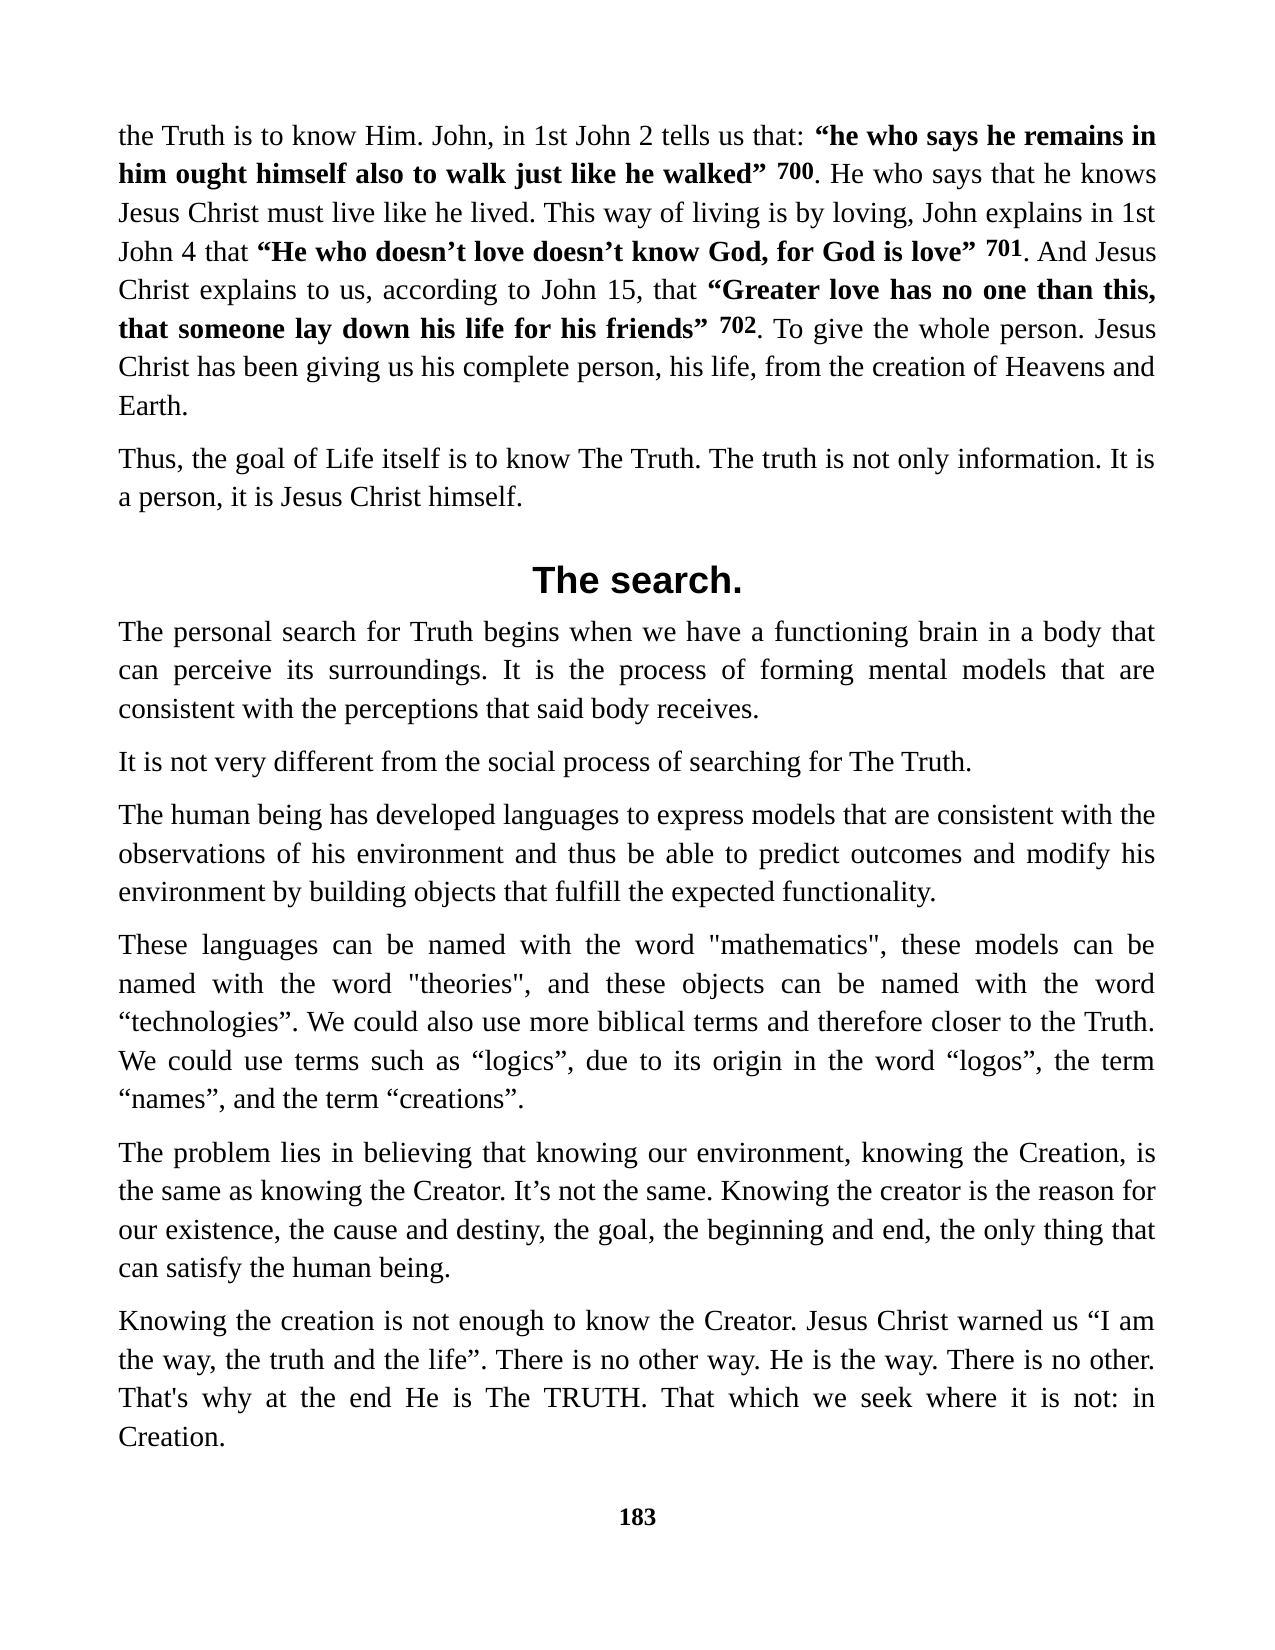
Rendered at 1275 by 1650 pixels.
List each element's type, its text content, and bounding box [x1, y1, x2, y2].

text The personal search for Truth begins when we have a functioning brain in a body that can perceive its surroundings. It is the process of forming mental models that are consistent with the perceptions that said body receives. [118, 614, 1157, 724]
text the Truth is to know Him. John, in 1st John 2 tells us that: “he who says he remains in him ought himself also to walk just like he walked” . He who says that he knows Jesus Christ must live like he lived. This way of living is by loving, John explains in 1st John 4 that “He who doesn’t love doesn’t know God, for God is love” . And Jesus Christ explains to us, according to John 15, that “Greater love has no one than this, that someone lay down his life for his friends” . To give the whole person. Jesus Christ has been giving us his complete person, his life, from the creation of Heavens and Earth. [118, 118, 1157, 421]
text The problem lies in believing that knowing our environment, knowing the Creation, is the same as knowing the Creator. It’s not the same. Knowing the creator is the reason for our existence, the cause and destiny, the goal, the beginning and end, the only thing that can satisfy the human being. [118, 1135, 1157, 1284]
text The human being has developed languages to express models that are consistent with the observations of his environment and thus be able to predict outcomes and modify his environment by building objects that fulfill the expected functionality. [118, 797, 1157, 908]
text These languages can be named with the word "mathematics", these models can be named with the word "theories", and these objects can be named with the word “technologies”. We could also use more biblical terms and therefore closer to the Truth. We could use terms such as “logics”, due to its origin in the word “logos”, the term “names”, and the term “creations”. [118, 927, 1157, 1115]
text Thus, the goal of Life itself is to know The Truth. The truth is not only information. It is a person, it is Jesus Christ himself. [118, 441, 1157, 513]
text Knowing the creation is not enough to know the Creator. Jesus Christ warned us “I am the way, the truth and the life”. There is no other way. He is the way. There is no other. That's why at the end He is The TRUTH. That which we seek where it is not: in Creation. [118, 1303, 1157, 1453]
subtitle The search. [118, 558, 1157, 601]
text It is not very different from the social process of searching for The Truth. [118, 744, 1157, 778]
